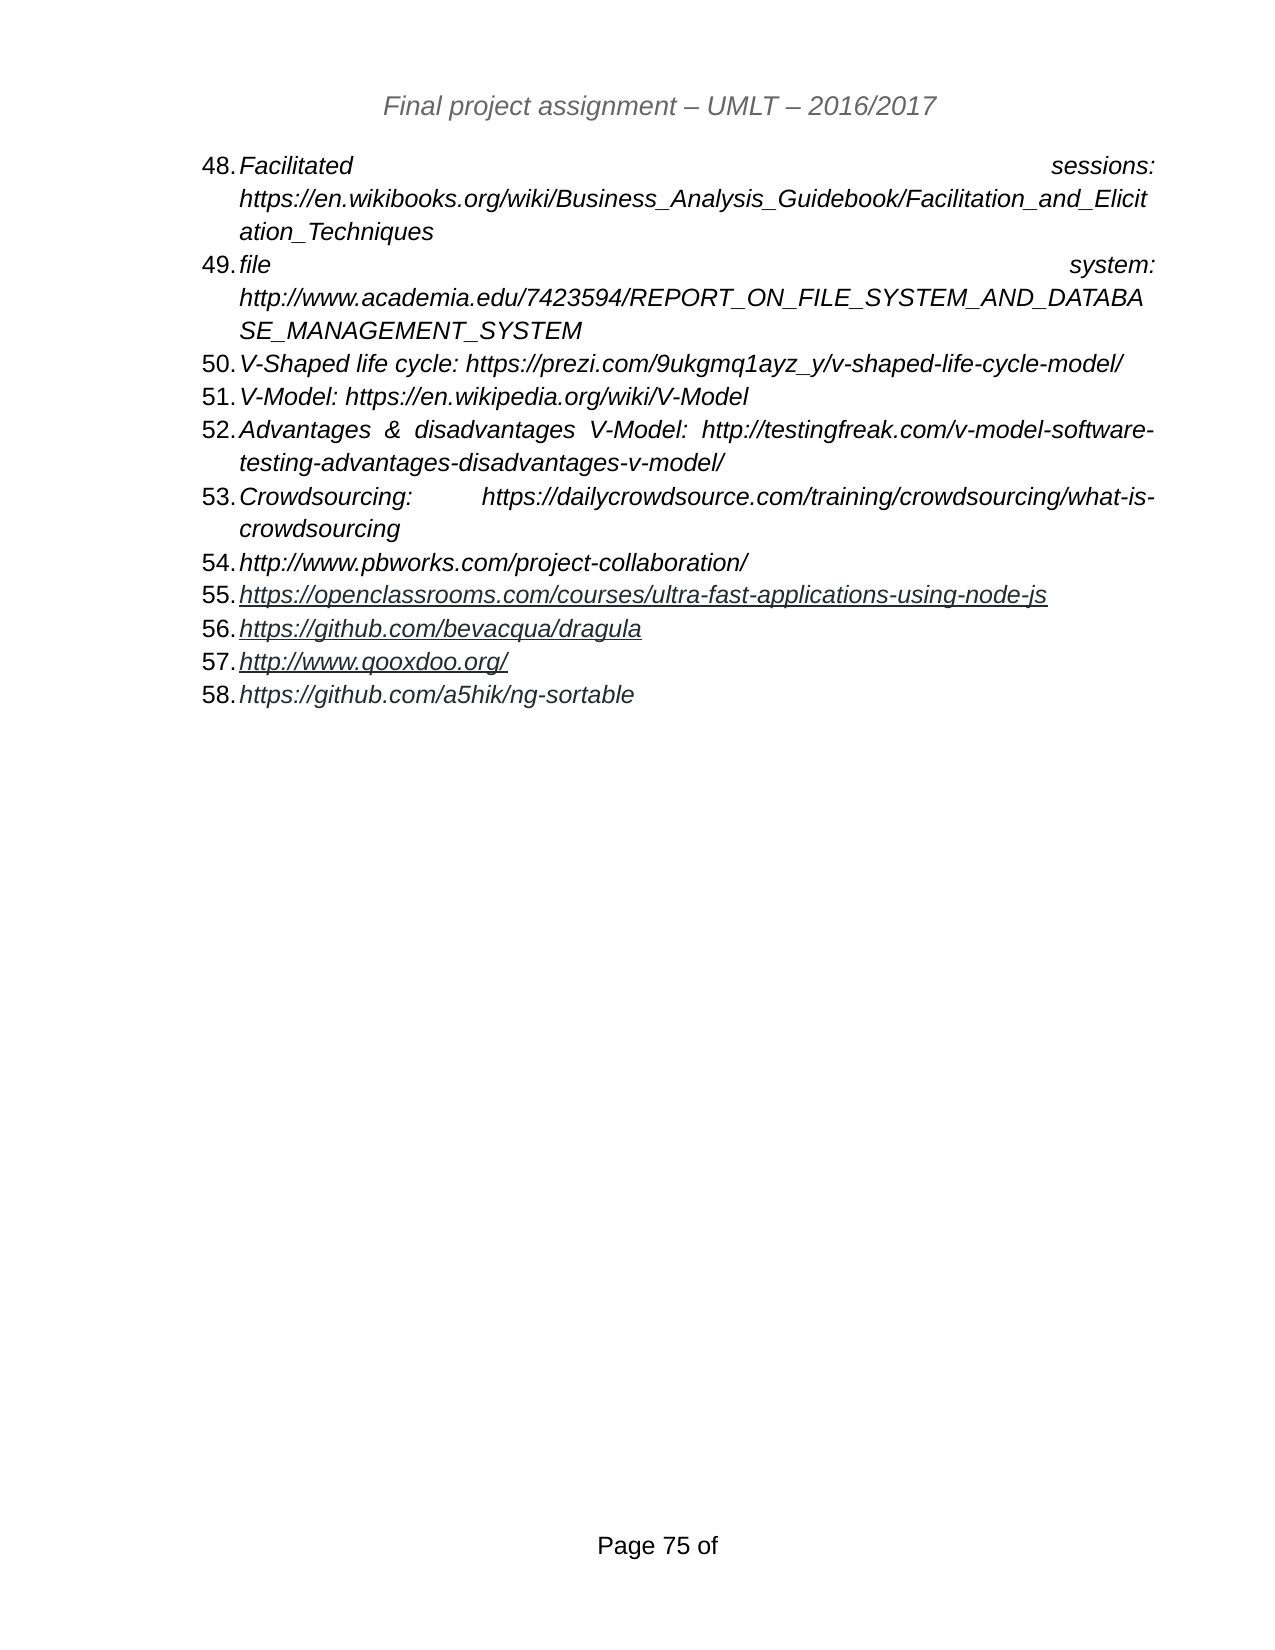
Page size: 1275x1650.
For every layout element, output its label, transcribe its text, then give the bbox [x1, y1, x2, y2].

list file system: http://www.academia.edu/7423594/REPORT_ON_FILE_SYSTEM_AND_DATABASE_MANAGEMENT_SYSTEM [202, 250, 1158, 345]
list https://github.com/bevacqua/dragula [202, 613, 1158, 642]
list V-Shaped life cycle: https://prezi.com/9ukgmq1ayz_y/v-shaped-life-cycle-model/ [202, 349, 1158, 378]
list https://github.com/a5hik/ng-sortable [202, 679, 1158, 708]
list Advantages & disadvantages V-Model: http://testingfreak.com/v-model-software-testing-advantages-disadvantages-v-model/ [202, 415, 1158, 477]
list Facilitated sessions: https://en.wikibooks.org/wiki/Business_Analysis_Guidebook/Facilitation_and_Elicitation_Techniques [202, 151, 1158, 246]
list https://openclassrooms.com/courses/ultra-fast-applications-using-node-js [202, 581, 1158, 609]
list Crowdsourcing: https://dailycrowdsource.com/training/crowdsourcing/what-is-crowdsourcing [202, 481, 1158, 543]
list http://www.qooxdoo.org/ [202, 647, 1158, 675]
list http://www.pbworks.com/project-collaboration/ [202, 547, 1158, 576]
list V-Model: https://en.wikipedia.org/wiki/V-Model [202, 382, 1158, 411]
